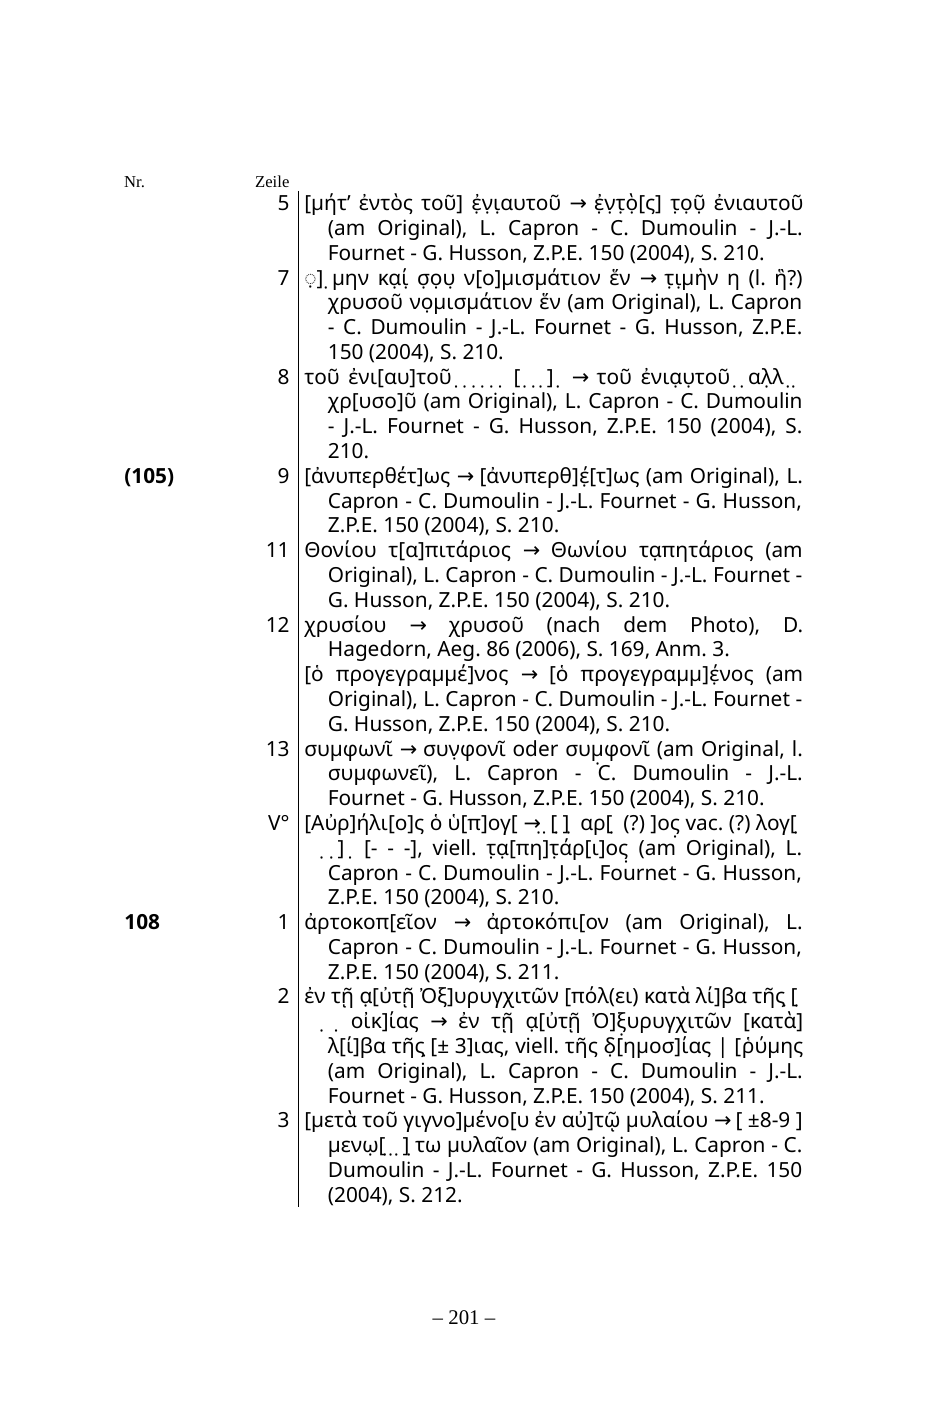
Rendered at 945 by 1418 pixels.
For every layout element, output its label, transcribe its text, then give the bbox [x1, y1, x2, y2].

table_cell 1 [207, 910, 298, 984]
table_cell [118, 1108, 207, 1207]
table_cell V° [207, 811, 298, 910]
table_cell 2 [207, 984, 298, 1108]
table_cell συμφωνῖ → συν̣φονῖ oder συμ̣φονῖ (am Original, l. συμφωνεῖ), L. Capron - C. Dumoulin - J.-L. Fournet - G. Husson, Z.P.E. 150 (2004), S. 210. [299, 736, 809, 811]
table_cell 13 [207, 736, 298, 811]
table_cell 9 [207, 464, 298, 538]
table_cell [118, 538, 207, 612]
table_cell ̣] ̣μην κα̣ί̣ σ̣ο̣υ̣ ν[ο]μισμάτιον ἕν → τ̣ι̣μὴν η (l. ἣ?) χρυσοῦ νο̣μισμάτιον ἕν (am Original), L. Capron - C. Dumoulin - J.-L. Fournet - G. Husson, Z.P.E. 150 (2004), S. 210. [299, 265, 809, 364]
table_cell 12 [207, 612, 298, 662]
table_cell 8 [207, 364, 298, 463]
table_cell [118, 662, 207, 736]
table_cell Θονίου τ[α]πιτάριος → Θωνίου τα̣πητάριος (am Original), L. Capron - C. Dumoulin - J.-L. Fournet - G. Husson, Z.P.E. 150 (2004), S. 210. [299, 538, 809, 612]
table_cell [118, 736, 207, 811]
table_cell [207, 662, 298, 736]
table_cell 5 [207, 191, 298, 265]
table_cell [118, 811, 207, 910]
table_cell [118, 265, 207, 364]
table_cell [118, 364, 207, 463]
table_cell [ὁ προγεγραμμέ]νος → [ὁ προγεγραμμ]έ̣νος (am Original), L. Capron - C. Dumoulin - J.-L. Fournet - G. Husson, Z.P.E. 150 (2004), S. 210. [299, 662, 809, 736]
table_cell (105) [118, 464, 207, 538]
table_cell [ἀνυπερθέτ]ως → [ἀνυπερθ]έ̣[τ]ως (am Original), L. Capron - C. Dumoulin - J.-L. Fournet - G. Husson, Z.P.E. 150 (2004), S. 210. [299, 464, 809, 538]
table_cell 3 [207, 1108, 298, 1207]
table_cell [Αὐρ]ήλι[ο]ς ὁ ὑ[π]ογ[ → ̣ ̣[ ̣] ̣ αρ[ ̣ (?) ]ος̣ vac. (?) λογ[ ̣ ̣ ̣] ̣ [- - -], viell. τ̣α̣[πη]τ̣άρ[ι]ος̣ (am Original), L. Capron - C. Dumoulin - J.-L. Fournet - G. Husson, Z.P.E. 150 (2004), S. 210. [299, 811, 809, 910]
table_cell ἀρτοκοπ[εῖον → ἀρτοκόπι[ον (am Original), L. Capron - C. Dumoulin - J.-L. Fournet - G. Husson, Z.P.E. 150 (2004), S. 211. [299, 910, 809, 984]
table_cell ἐν τῇ α̣[ὐτῇ Ὀξ]υρυγχιτῶν [πόλ(ει) κατὰ λί]βα τῆς ̣[ ̣ ̣ ̣ οἰκ]ίας → ἐν τῇ α̣[ὐτῇ Ὀ]ξ̣υρυγχιτῶν [κατὰ] λ[ί]βα τῆς ̣[± 3]ιας, viell. τῆς δ̣[ημοσ]ίας | [ῥύμης (am Original), L. Capron - C. Dumoulin - J.-L. Fournet - G. Husson, Z.P.E. 150 (2004), S. 211. [299, 984, 809, 1108]
table_cell χρυσίου → χρυσοῦ (nach dem Photo), D. Hagedorn, Aeg. 86 (2006), S. 169, Anm. 3. [299, 612, 809, 662]
table_cell 11 [207, 538, 298, 612]
table_cell [μήτ’ ἐντὸς τοῦ] ἐ̣ν̣ι̣αυτοῦ → ἐ̣ν̣τ̣ὸ̣[ς] τ̣ο̣ῦ̣ ἐνιαυτοῦ (am Original), L. Capron - C. Dumoulin - J.-L. Fournet - G. Husson, Z.P.E. 150 (2004), S. 210. [299, 191, 809, 265]
table_cell [118, 191, 207, 265]
table_cell 108 [118, 910, 207, 984]
table_cell [118, 612, 207, 662]
table_cell τοῦ ἐνι[αυ]τοῦ ̣ ̣ ̣ ̣ ̣ ̣ [ ̣ ̣ ̣] ̣ → τοῦ ἐνια̣υ̣τοῦ ̣ ̣αλ̣λ ̣ ̣ χρ[υσο]ῦ (am Original), L. Capron - C. Dumoulin - J.-L. Fournet - G. Husson, Z.P.E. 150 (2004), S. 210. [299, 364, 809, 463]
table_cell [μετὰ τοῦ γιγνο]μένο[υ ἐν αὐ]τῷ μυλαίου → [ ±8-9 ] μενω̣[ ̣ ̣ ̣] ̣τω μυλαῖον (am Original), L. Capron - C. Dumoulin - J.-L. Fournet - G. Husson, Z.P.E. 150 (2004), S. 212. [299, 1108, 809, 1207]
table_cell 7 [207, 265, 298, 364]
table_cell [118, 984, 207, 1108]
